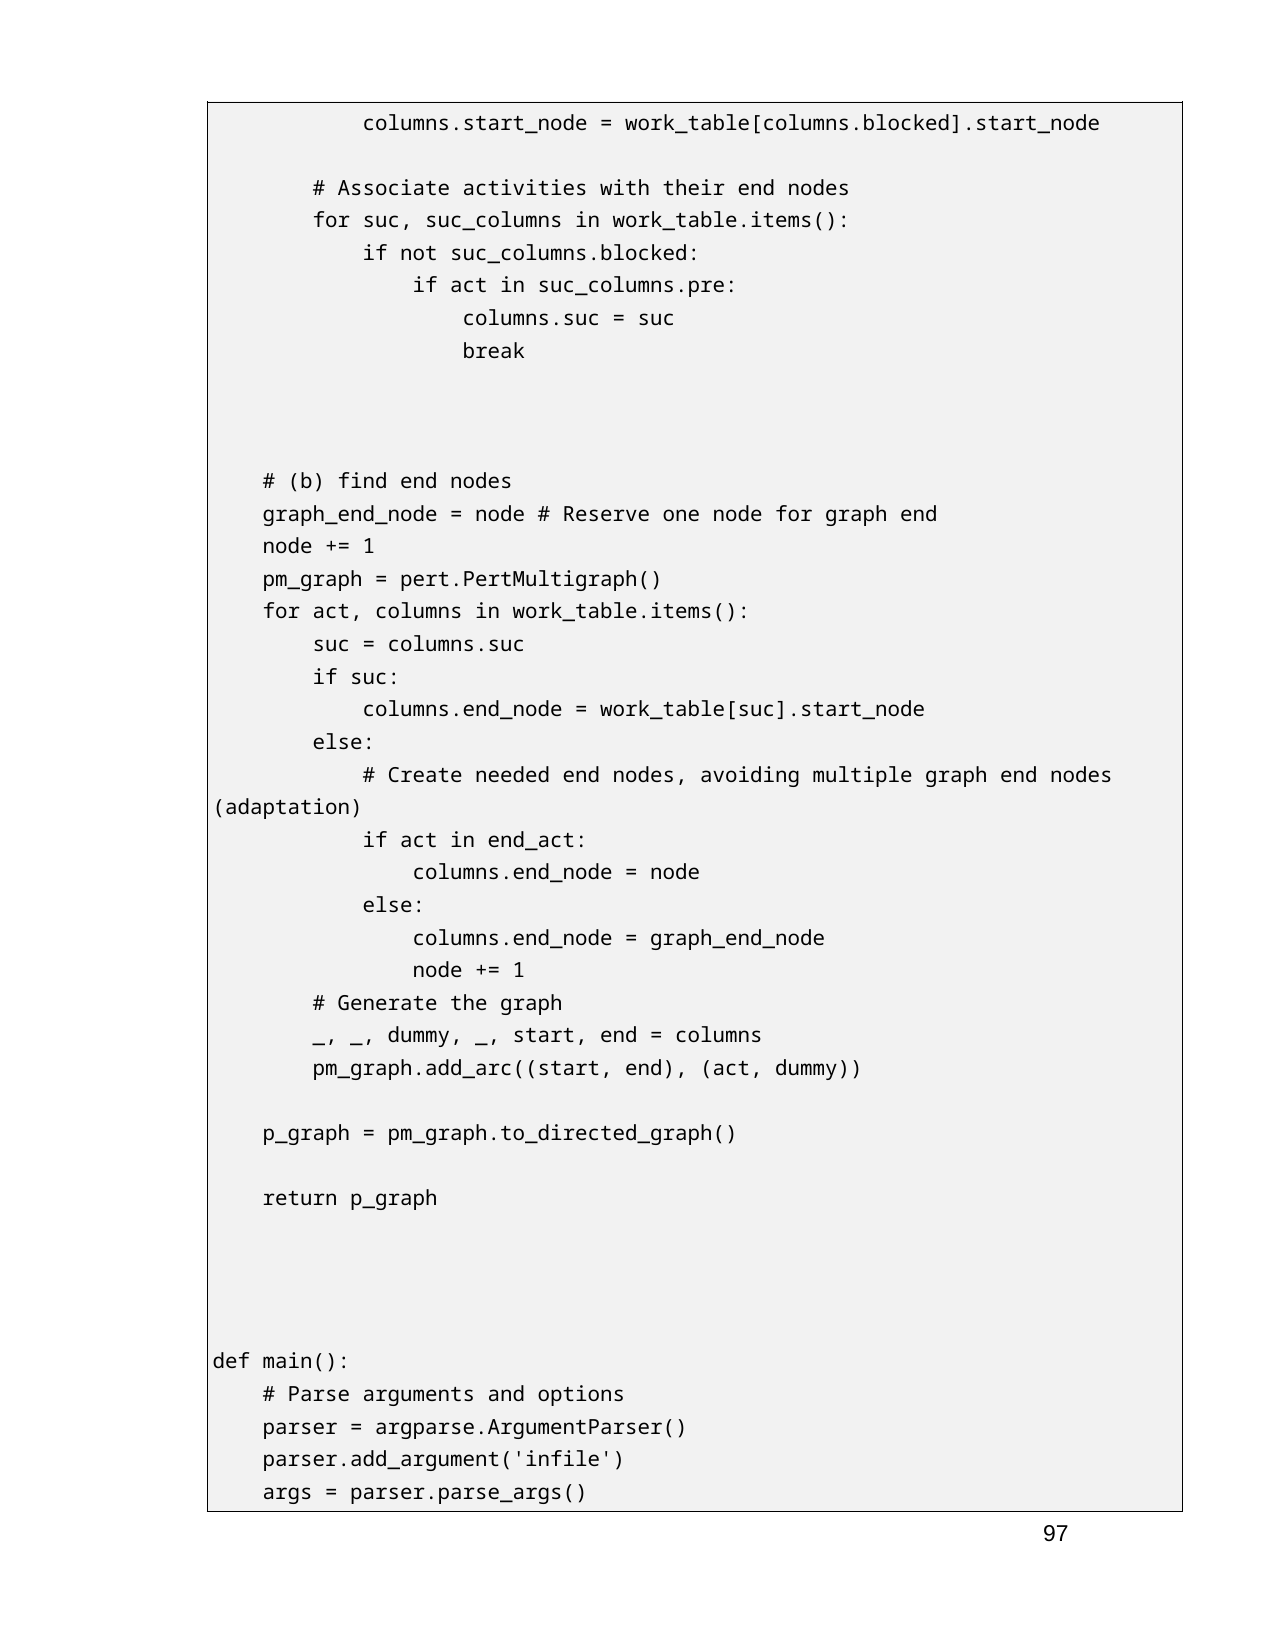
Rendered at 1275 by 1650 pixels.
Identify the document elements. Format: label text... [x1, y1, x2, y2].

table_header columns.start_node = work_table[columns.blocked].start_node # Associate activities with their end nodes for suc, suc_columns in work_table.items(): if not suc_columns.blocked: if act in suc_columns.pre: columns.suc = suc break # (b) find end nodes graph_end_node = node # Reserve one node for graph end node += 1 pm_graph = pert.PertMultigraph() for act, columns in work_table.items(): suc = columns.suc if suc: columns.end_node = work_table[suc].start_node else: # Create needed end nodes, avoiding multiple graph end nodes (adaptation) if act in end_act: columns.end_node = node else: columns.end_node = graph_end_node node += 1 # Generate the graph _, _, dummy, _, start, end = columns pm_graph.add_arc((start, end), (act, dummy)) p_graph = pm_graph.to_directed_graph() return p_graph def main(): # Parse arguments and options parser = argparse.ArgumentParser() parser.add_argument('infile') args = parser.parse_args() [208, 103, 1182, 1511]
